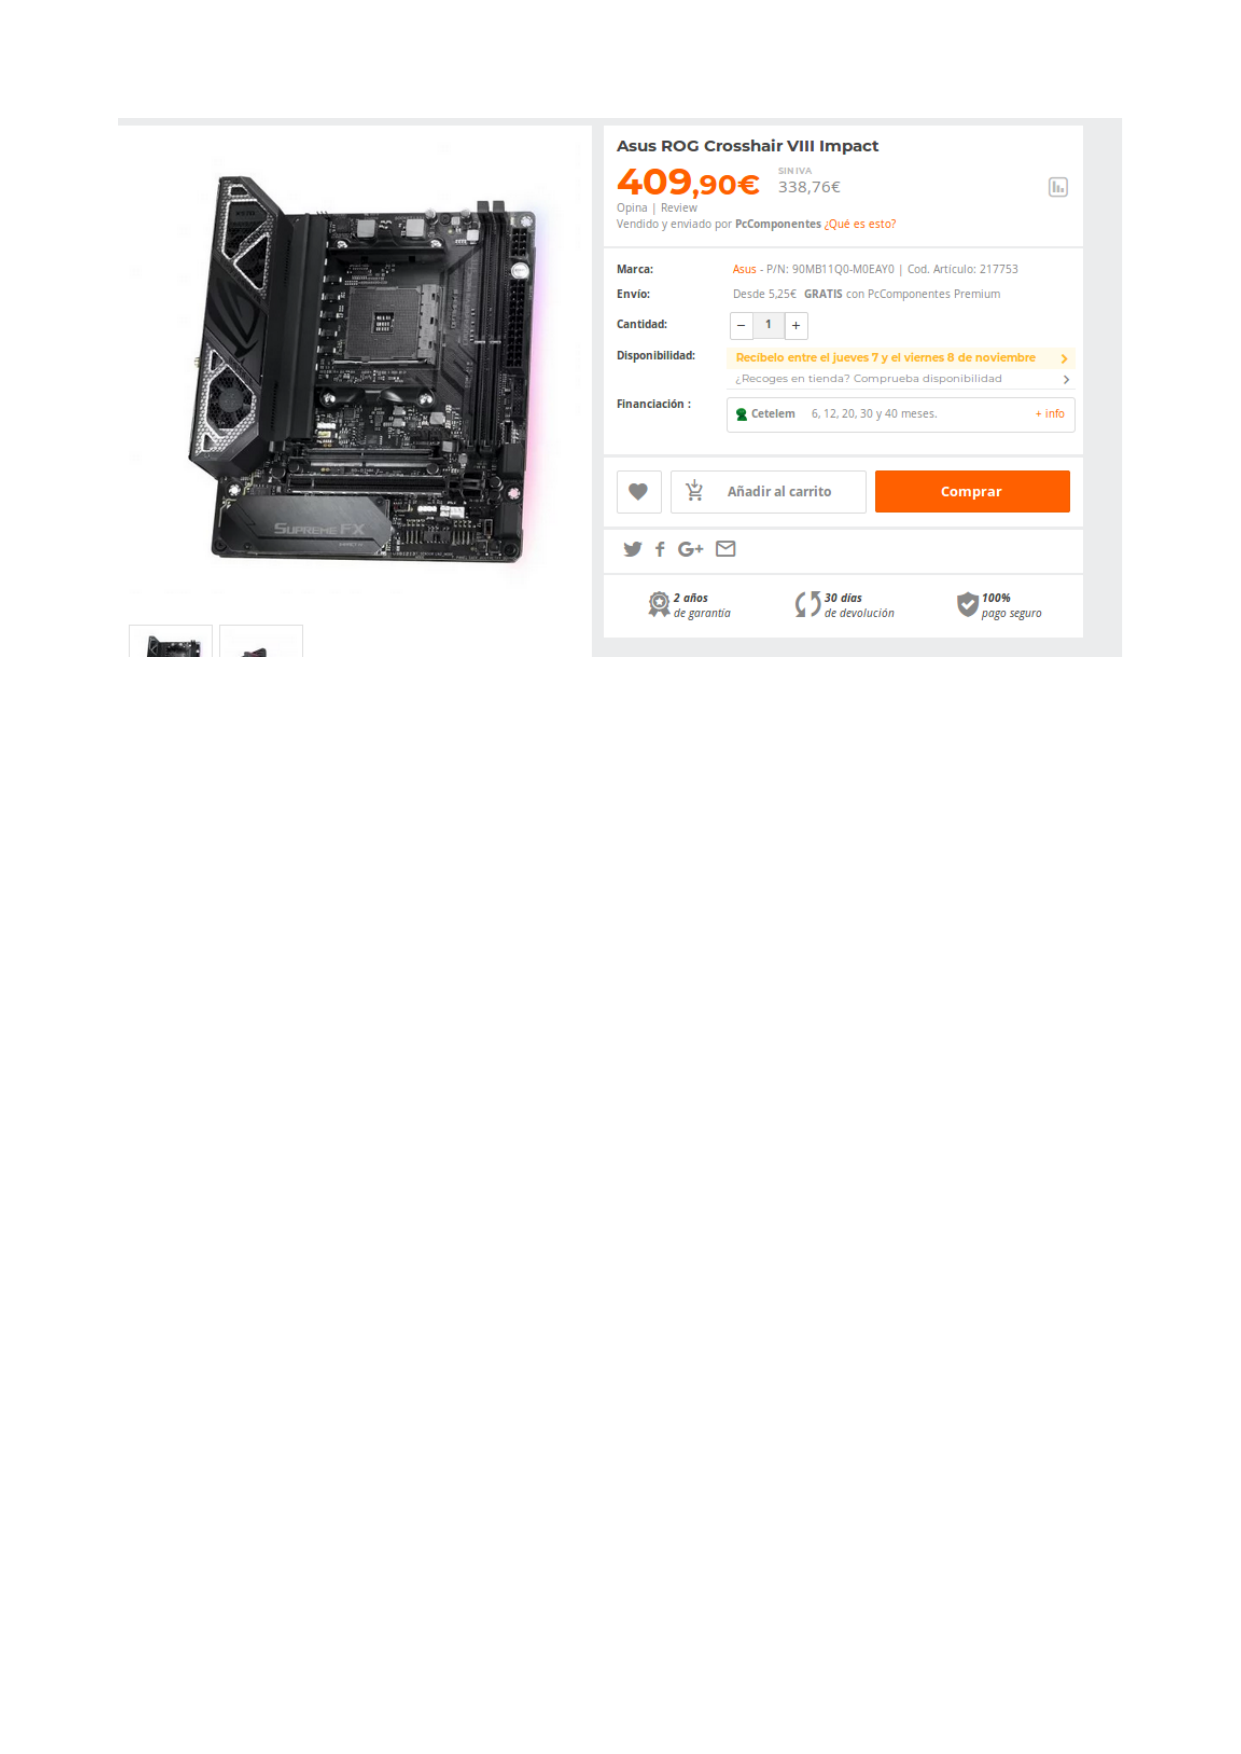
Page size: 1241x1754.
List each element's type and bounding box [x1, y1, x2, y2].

picture [118, 118, 1123, 657]
